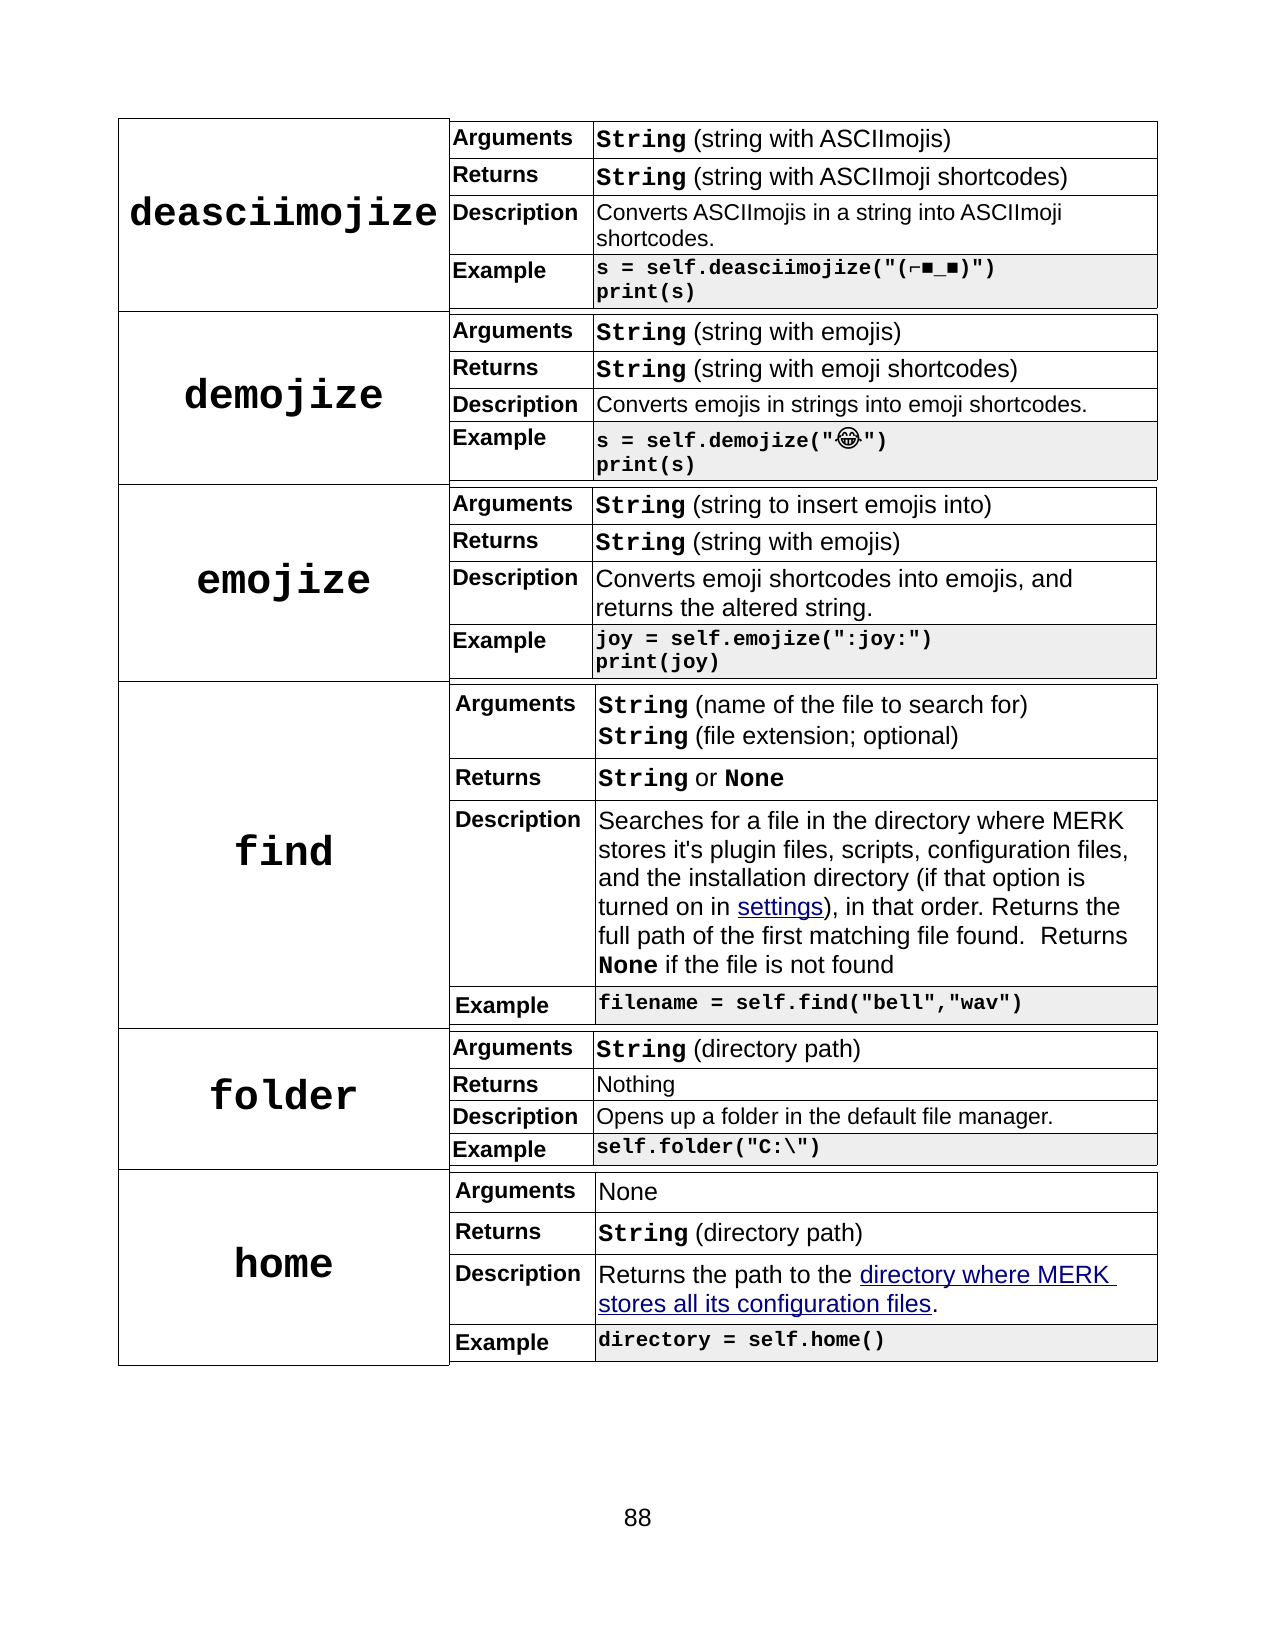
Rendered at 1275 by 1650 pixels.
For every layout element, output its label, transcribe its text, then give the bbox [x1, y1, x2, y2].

table_cell Returns [450, 759, 595, 800]
table_cell Description [450, 196, 593, 254]
table_cell Returns [450, 159, 593, 195]
table_cell Converts emojis in strings into emoji shortcodes. [594, 389, 1157, 421]
table_cell Example [450, 987, 595, 1024]
table_cell Description [450, 1101, 593, 1133]
table_cell home [119, 1170, 449, 1364]
table_cell s = self.demojize("😂") print(s) [594, 422, 1157, 480]
table_header String (string with ASCIImojis) [594, 122, 1157, 158]
table_cell Description [450, 1255, 595, 1323]
table_cell String (directory path) [596, 1213, 1157, 1254]
table_cell self.folder("C:\") [594, 1134, 1157, 1165]
table_cell demojize [119, 312, 449, 483]
table_cell Returns [450, 1069, 593, 1100]
table_cell Example [450, 255, 593, 308]
table_cell find [119, 682, 449, 1027]
table_header Arguments [450, 1032, 593, 1068]
table_header None [596, 1173, 1157, 1212]
table_cell String (string with emojis) [593, 525, 1156, 561]
table_cell String or None [596, 759, 1157, 800]
table_cell String (string with emoji shortcodes) [594, 352, 1157, 388]
table_cell Returns [450, 352, 593, 388]
table_header Arguments [450, 1173, 595, 1212]
table_header String (directory path) [594, 1032, 1157, 1068]
table_header String (string with emojis) [594, 315, 1157, 351]
table_cell filename = self.find("bell","wav") [596, 987, 1157, 1024]
table_cell Converts ASCIImojis in a string into ASCIImoji shortcodes. [594, 196, 1157, 254]
table_cell Returns [450, 1213, 595, 1254]
table_cell Nothing [594, 1069, 1157, 1100]
table_cell Converts emoji shortcodes into emojis, and returns the altered string. [593, 562, 1156, 624]
table_cell emojize [119, 485, 449, 681]
table_cell Opens up a folder in the default file manager. [594, 1101, 1157, 1133]
table_header String (name of the file to search for) String (file extension; optional) [596, 685, 1157, 758]
table_cell Returns the path to the directory where MERK stores all its configuration files. [596, 1255, 1157, 1323]
table_cell deasciimojize [119, 119, 449, 311]
table_cell joy = self.emojize(":joy:") print(joy) [593, 625, 1156, 678]
table_cell directory = self.home() [596, 1325, 1157, 1361]
table_header Arguments [450, 685, 595, 758]
table_cell Description [450, 562, 592, 624]
table_header Arguments [450, 122, 593, 158]
table_cell Description [450, 389, 593, 421]
table_cell Example [450, 422, 593, 480]
table_header Arguments [450, 488, 592, 524]
table_header String (string to insert emojis into) [593, 488, 1156, 524]
table_cell s = self.deasciimojize("(⌐■_■)") print(s) [594, 255, 1157, 308]
table_cell Example [450, 1325, 595, 1361]
table_cell folder [119, 1029, 449, 1168]
table_header Arguments [450, 315, 593, 351]
table_cell Searches for a file in the directory where MERK stores it's plugin files, scripts, configuration files, and the installation directory (if that option is turned on in settings), in that order. Returns the full path of the first matching file found. Returns None if the file is not found [596, 801, 1157, 986]
table_cell Description [450, 801, 595, 986]
table_cell Example [450, 625, 592, 678]
table_cell Returns [450, 525, 592, 561]
table_cell String (string with ASCIImoji shortcodes) [594, 159, 1157, 195]
table_cell Example [450, 1134, 593, 1165]
